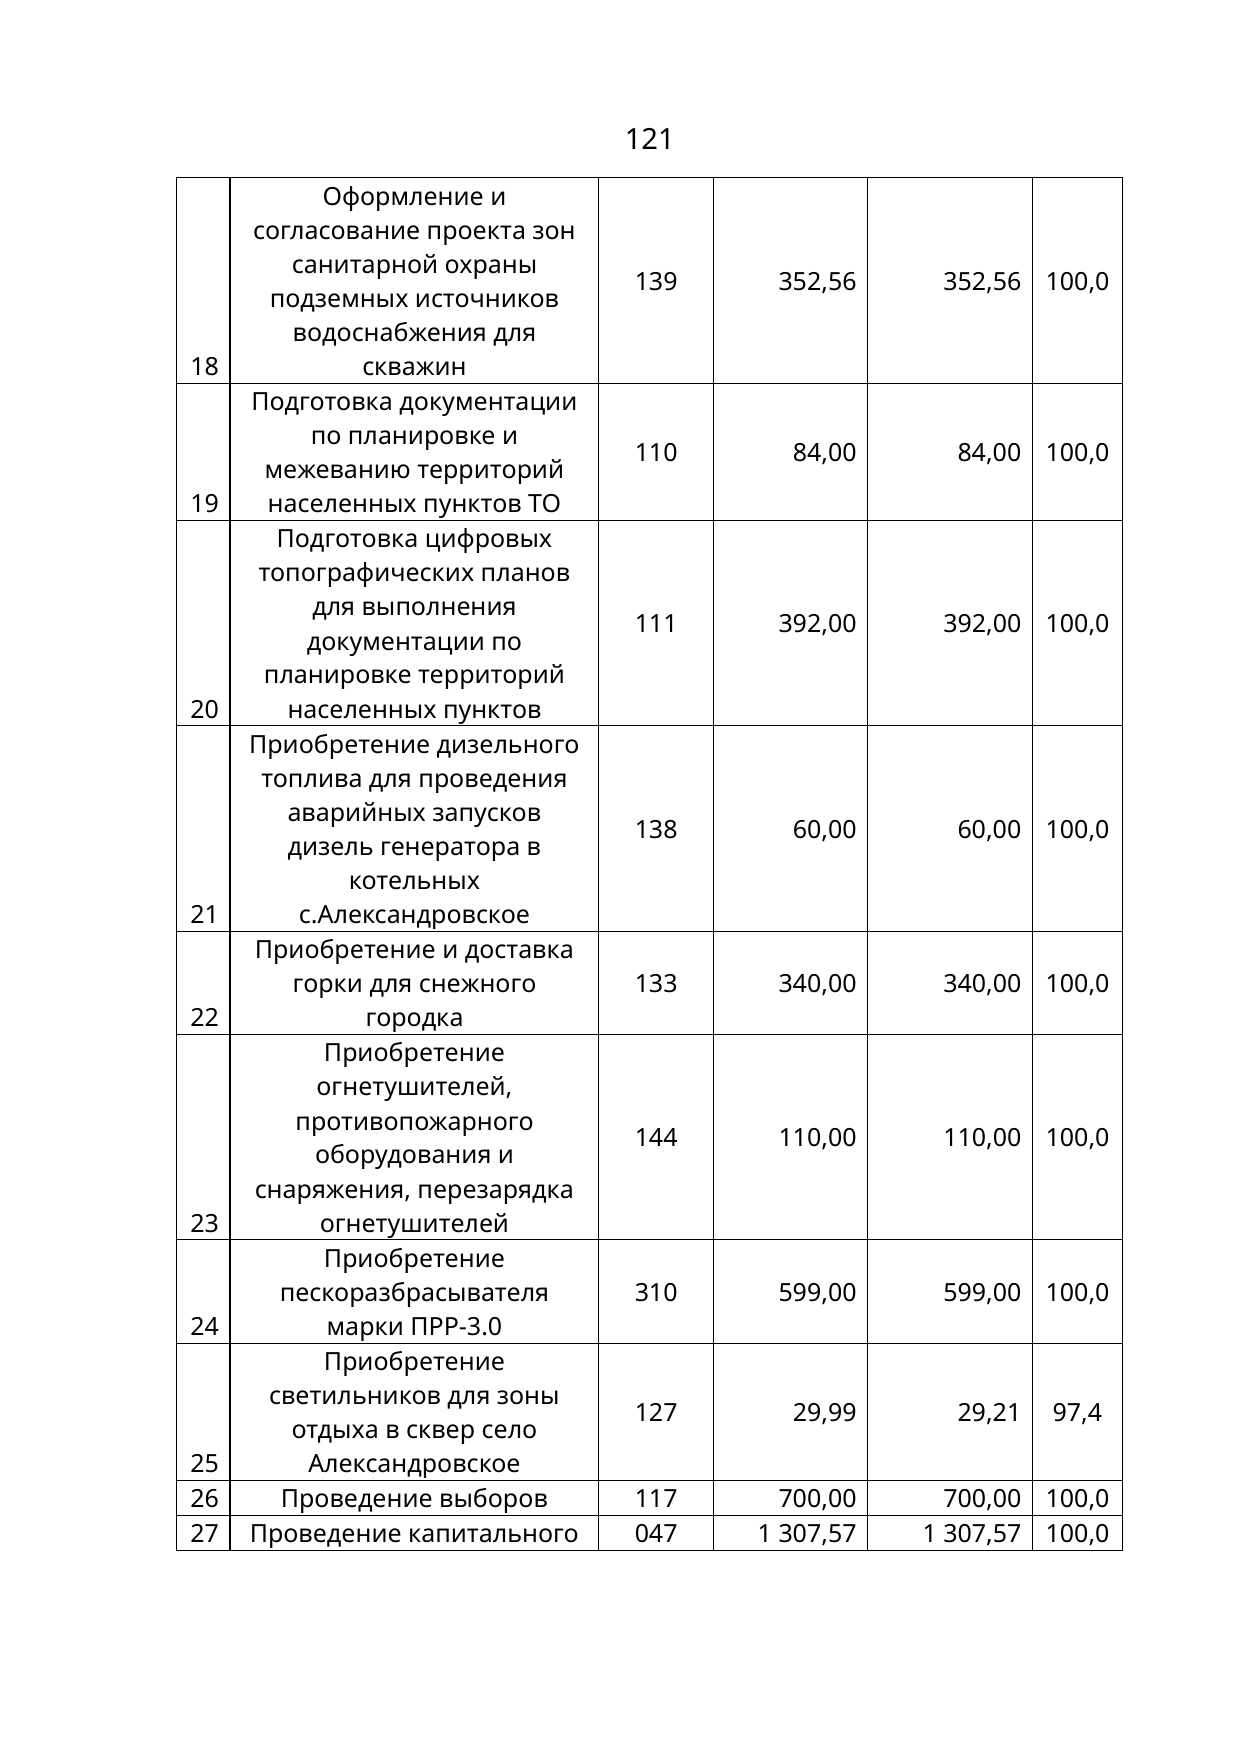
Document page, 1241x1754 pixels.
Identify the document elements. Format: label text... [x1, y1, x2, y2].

table_cell 84,00 [868, 384, 1032, 520]
table_cell 117 [599, 1481, 713, 1515]
table_cell 25 [177, 1344, 229, 1480]
table_cell 110,00 [714, 1035, 867, 1239]
table_cell Приобретение светильников для зоны отдыха в сквер село Александровское [231, 1344, 598, 1480]
table_cell Приобретение огнетушителей, противопожарного оборудования и снаряжения, перезарядка огнетушителей [231, 1035, 598, 1239]
table_cell 111 [599, 521, 713, 725]
table_cell 599,00 [868, 1240, 1032, 1343]
table_cell 100,0 [1033, 1481, 1122, 1515]
table_cell 18 [177, 178, 229, 383]
table_cell Проведение выборов [231, 1481, 598, 1515]
table_cell 60,00 [868, 726, 1032, 931]
table_cell 340,00 [868, 932, 1032, 1034]
table_cell 340,00 [714, 932, 867, 1034]
table_cell 19 [177, 384, 229, 520]
table_cell 100,0 [1033, 1035, 1122, 1239]
table_cell 27 [177, 1516, 229, 1550]
table_cell 700,00 [868, 1481, 1032, 1515]
table_cell Приобретение и доставка горки для снежного городка [231, 932, 598, 1034]
table_cell 1 307,57 [868, 1516, 1032, 1550]
table_cell 100,0 [1033, 178, 1122, 383]
table_cell 29,21 [868, 1344, 1032, 1480]
table_cell 139 [599, 178, 713, 383]
table_cell 392,00 [868, 521, 1032, 725]
table_cell 22 [177, 932, 229, 1034]
table_cell 100,0 [1033, 1240, 1122, 1343]
table_cell Приобретение пескоразбрасывателя марки ПРР-3.0 [231, 1240, 598, 1343]
table_cell Оформление и согласование проекта зон санитарной охраны подземных источников водоснабжения для скважин [231, 178, 598, 383]
table_cell Подготовка документации по планировке и межеванию территорий населенных пунктов ТО [231, 384, 598, 520]
table_cell Проведение капитального [231, 1516, 598, 1550]
table_cell 110 [599, 384, 713, 520]
table_cell 127 [599, 1344, 713, 1480]
table_cell 20 [177, 521, 229, 725]
table_cell 21 [177, 726, 229, 931]
table_cell 352,56 [714, 178, 867, 383]
table_cell 100,0 [1033, 726, 1122, 931]
table_cell 84,00 [714, 384, 867, 520]
table_cell 60,00 [714, 726, 867, 931]
table_cell 100,0 [1033, 384, 1122, 520]
table_cell Подготовка цифровых топографических планов для выполнения документации по планировке территорий населенных пунктов [231, 521, 598, 725]
table_cell 29,99 [714, 1344, 867, 1480]
table_cell 310 [599, 1240, 713, 1343]
table_cell 352,56 [868, 178, 1032, 383]
table_cell 392,00 [714, 521, 867, 725]
table_cell 100,0 [1033, 932, 1122, 1034]
table_cell 138 [599, 726, 713, 931]
table_cell Приобретение дизельного топлива для проведения аварийных запусков дизель генератора в котельных с.Александровское [231, 726, 598, 931]
table_cell 144 [599, 1035, 713, 1239]
table_cell 047 [599, 1516, 713, 1550]
table_cell 23 [177, 1035, 229, 1239]
table_cell 24 [177, 1240, 229, 1343]
table_cell 100,0 [1033, 521, 1122, 725]
table_cell 133 [599, 932, 713, 1034]
table_cell 100,0 [1033, 1516, 1122, 1550]
table_cell 1 307,57 [714, 1516, 867, 1550]
table_cell 97,4 [1033, 1344, 1122, 1480]
table_cell 110,00 [868, 1035, 1032, 1239]
table_cell 700,00 [714, 1481, 867, 1515]
table_cell 599,00 [714, 1240, 867, 1343]
table_cell 26 [177, 1481, 229, 1515]
